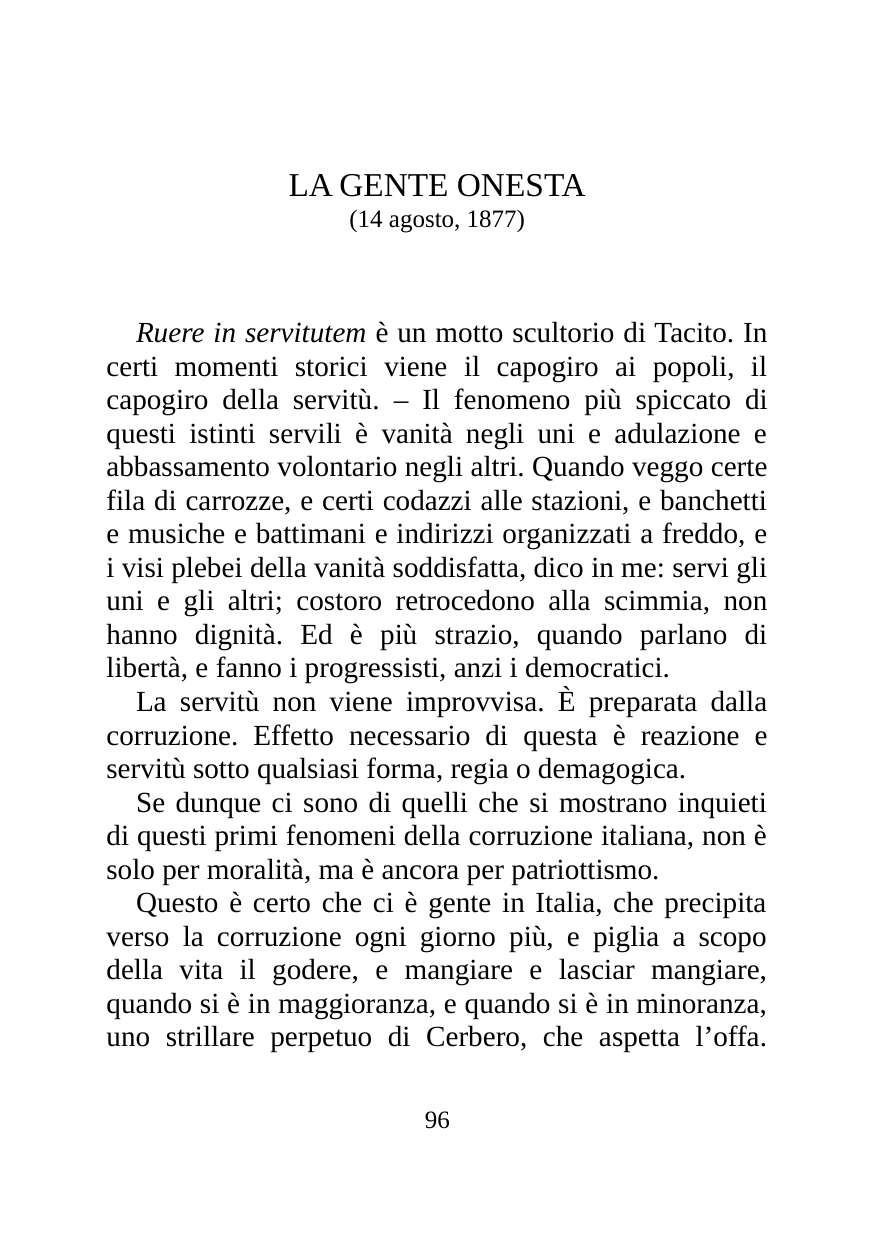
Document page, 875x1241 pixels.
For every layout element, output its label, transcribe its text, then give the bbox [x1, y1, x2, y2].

text La servitù non viene improvvisa. È preparata dalla corruzione. Effetto necessario di questa è reazione e servitù sotto qualsiasi forma, regia o demagogica. [106, 684, 768, 785]
subtitle LA GENTE ONESTA (14 agosto, 1877) [106, 165, 768, 232]
text Questo è certo che ci è gente in Italia, che precipita verso la corruzione ogni giorno più, e piglia a scopo della vita il godere, e mangiare e lasciar mangiare, quando si è in maggioranza, e quando si è in minoranza, uno strillare perpetuo di Cerbero, che aspetta l’offa. [106, 885, 768, 1053]
text Ruere in servitutem è un motto scultorio di Tacito. In certi momenti storici viene il capogiro ai popoli, il capogiro della servitù. – Il fenomeno più spiccato di questi istinti servili è vanità negli uni e adulazione e abbassamento volontario negli altri. Quando veggo certe fila di carrozze, e certi codazzi alle stazioni, e banchetti e musiche e battimani e indirizzi organizzati a freddo, e i visi plebei della vanità soddisfatta, dico in me: servi gli uni e gli altri; costoro retrocedono alla scimmia, non hanno dignità. Ed è più strazio, quando parlano di libertà, e fanno i progressisti, anzi i democratici. [106, 315, 768, 684]
text Se dunque ci sono di quelli che si mostrano inquieti di questi primi fenomeni della corruzione italiana, non è solo per moralità, ma è ancora per patriottismo. [106, 785, 768, 885]
